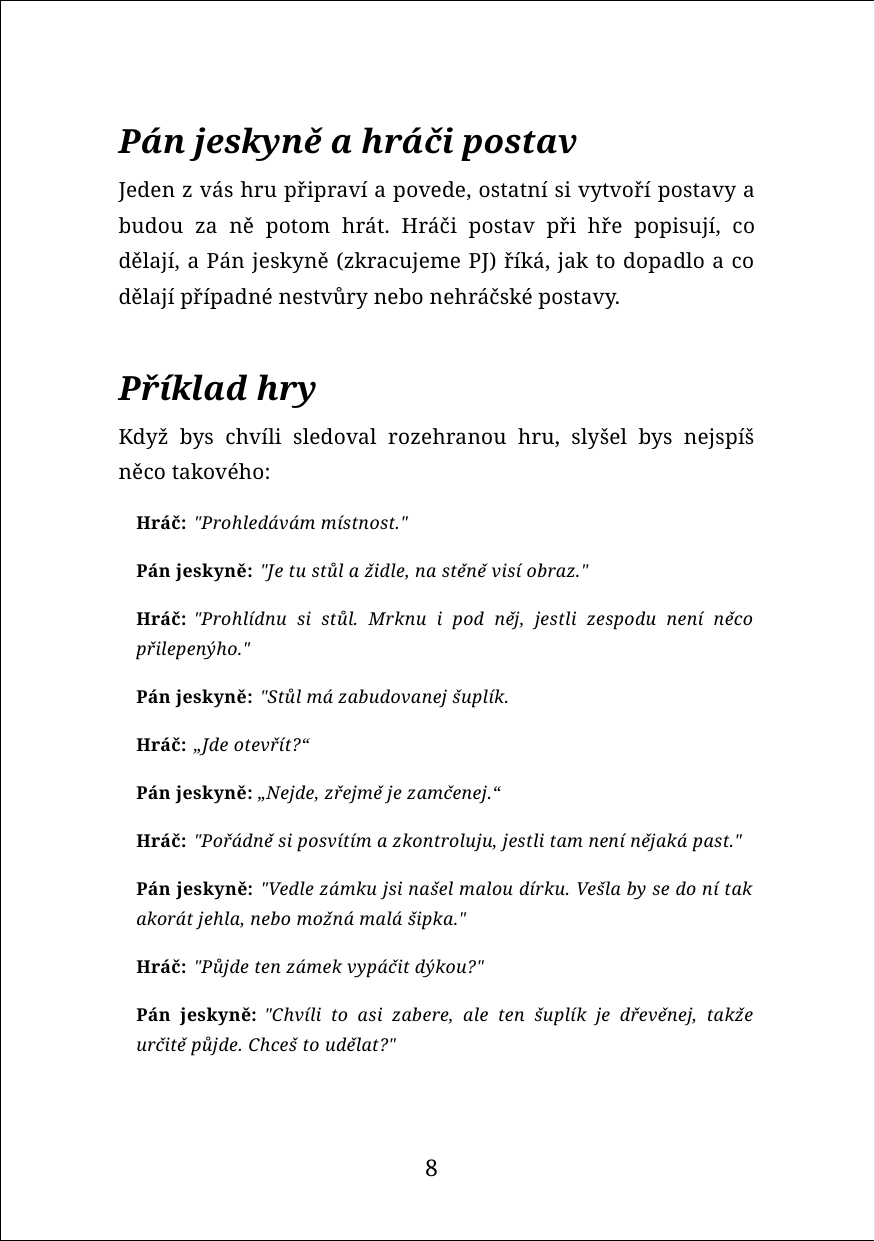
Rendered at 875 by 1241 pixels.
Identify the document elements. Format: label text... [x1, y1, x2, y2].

text Pán jeskyně: „Nejde, zřejmě je zamčenej.“ [136, 781, 756, 805]
text Jeden z vás hru připraví a povede, ostatní si vytvoří postavy a budou za ně potom hrát. Hráči postav při hře popisují, co dělají, a Pán jeskyně (zkracujeme PJ) říká, jak to dopadlo a co dělají případné nestvůry nebo nehráčské postavy. [118, 175, 756, 310]
subtitle Příklad hry [118, 365, 756, 410]
text Když bys chvíli sledoval rozehranou hru, slyšel bys nejspíš něco takového: [118, 422, 756, 486]
text Pán jeskyně: "Vedle zámku jsi našel malou dírku. Vešla by se do ní tak akorát jehla, nebo možná malá šipka." [136, 876, 756, 931]
text Hráč: "Půjde ten zámek vypáčit dýkou?" [136, 954, 756, 979]
text Hráč: "Pořádně si posvítím a zkontroluju, jestli tam není nějaká past." [136, 828, 756, 853]
subtitle Pán jeskyně a hráči postav [118, 118, 756, 164]
text Pán jeskyně: "Chvíli to asi zabere, ale ten šuplík je dřevěnej, takže určitě půjde. Chceš to udělat?" [136, 1002, 756, 1057]
text Pán jeskyně: "Stůl má zabudovanej šuplík. [136, 685, 756, 709]
text Pán jeskyně: "Je tu stůl a židle, na stěně visí obraz." [136, 559, 756, 583]
text Hráč: „Jde otevřít?“ [136, 733, 756, 757]
text Hráč: "Prohledávám místnost." [136, 511, 756, 535]
text Hráč: "Prohlídnu si stůl. Mrknu i pod něj, jestli zespodu není něco přilepenýho." [136, 607, 756, 661]
